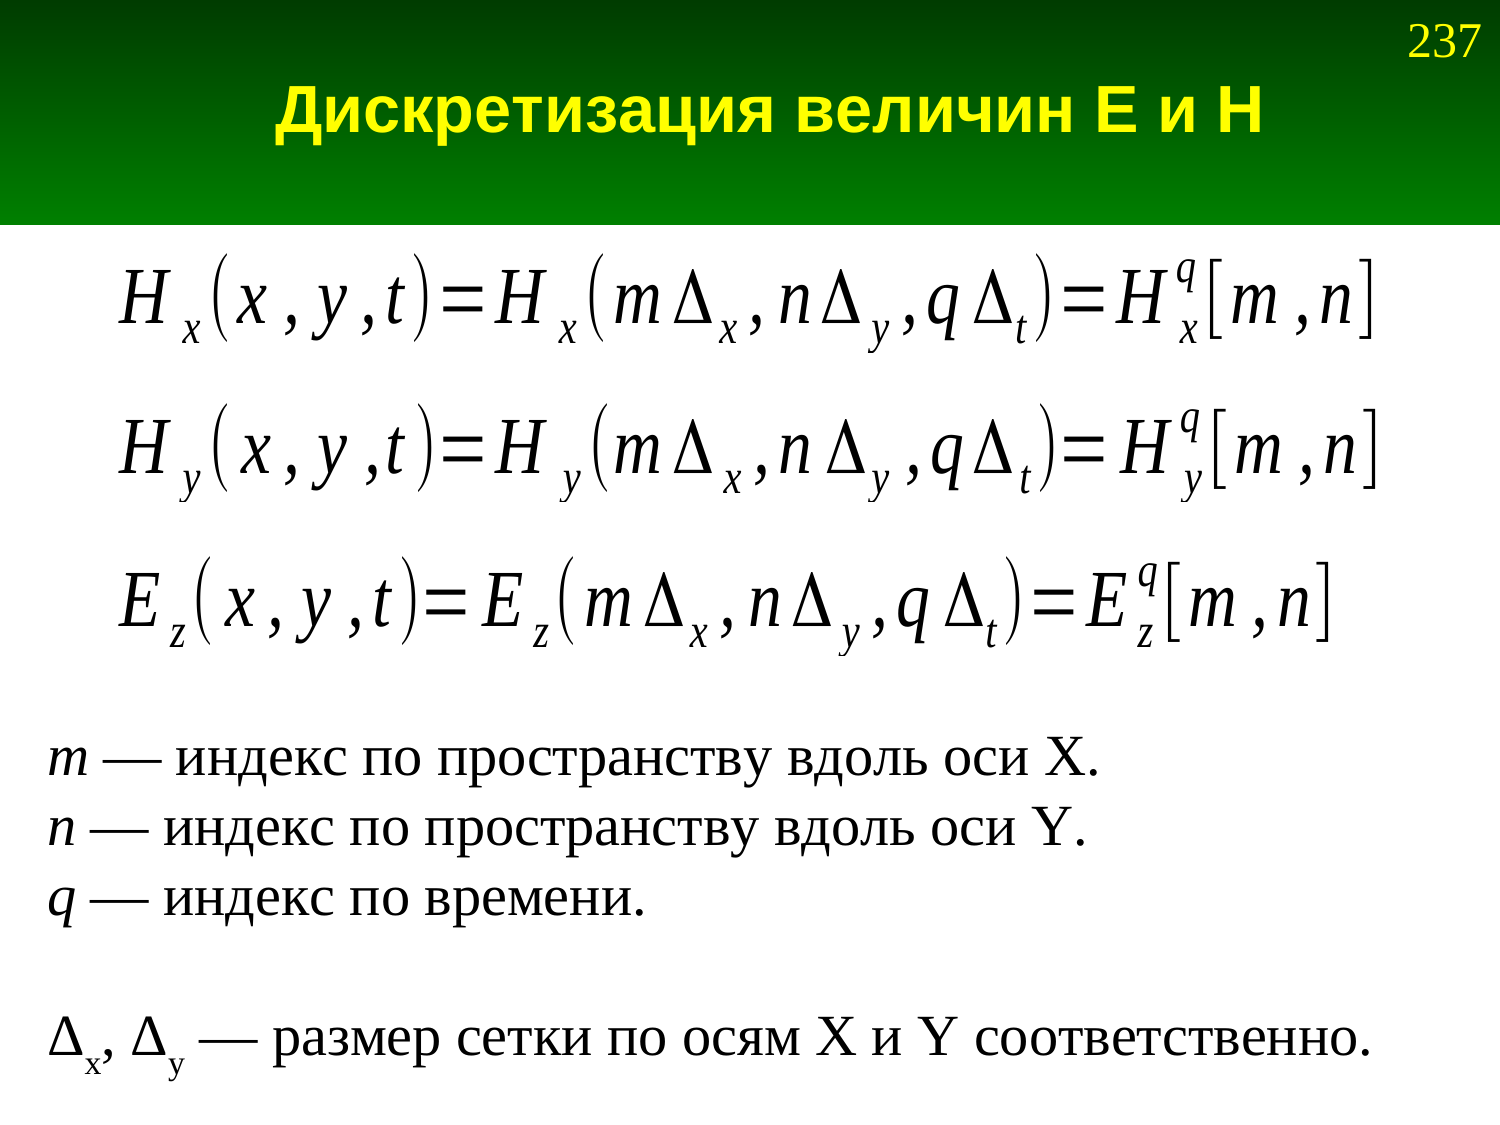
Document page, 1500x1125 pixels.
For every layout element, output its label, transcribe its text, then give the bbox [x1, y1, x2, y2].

text_box m — индекс по пространству вдоль оси X. n — индекс по пространству вдоль оси Y. q — индекс по времени. Δx, Δy — размер сетки по осям X и Y соответственно. [32, 710, 1410, 1090]
chart [98, 237, 1394, 353]
chart [98, 387, 1398, 502]
title Дискретизация величин E и H [100, 7, 1441, 204]
chart [98, 540, 1351, 656]
